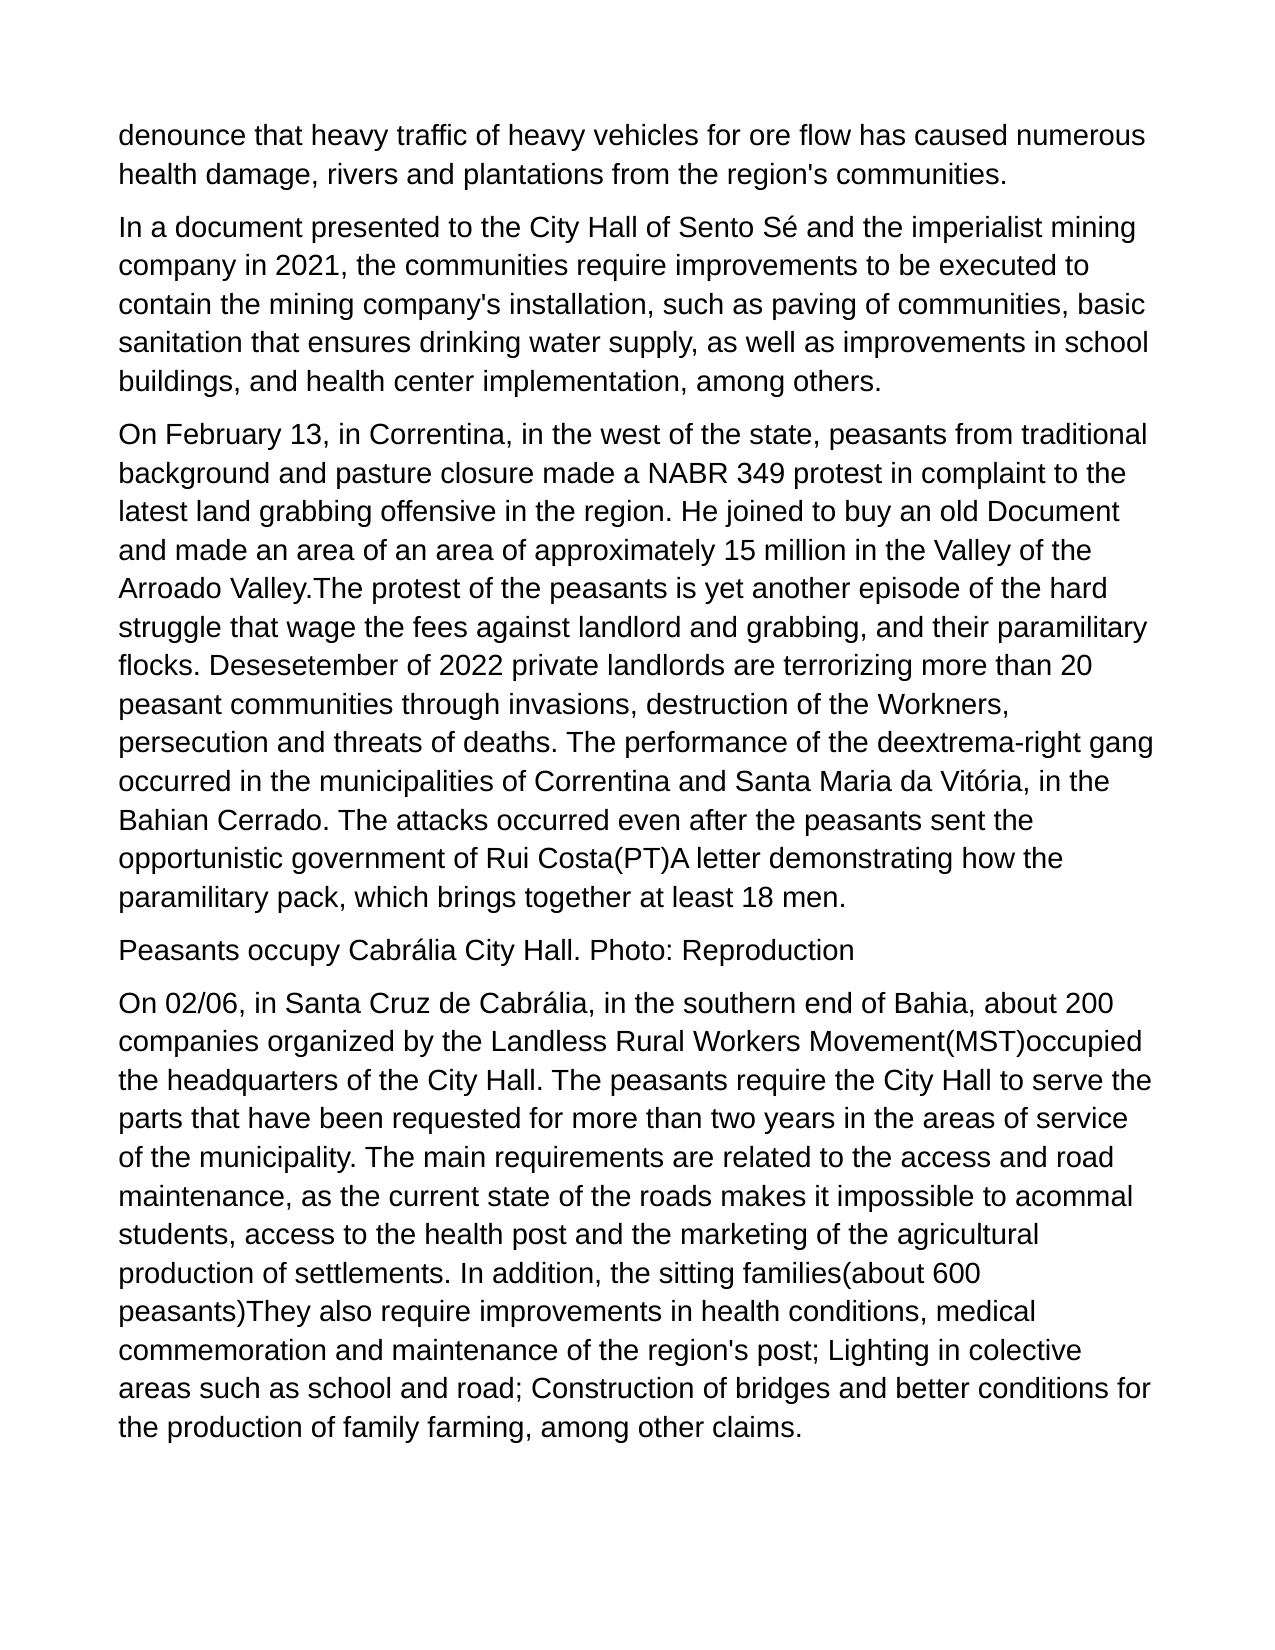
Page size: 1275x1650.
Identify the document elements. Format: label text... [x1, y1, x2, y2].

text Peasants occupy Cabrália City Hall. Photo: Reproduction [118, 933, 1157, 966]
text In a document presented to the City Hall of Sento Sé and the imperialist mining company in 2021, the communities require improvements to be executed to contain the mining company's installation, such as paving of communities, basic sanitation that ensures drinking water supply, as well as improvements in school buildings, and health center implementation, among others. [118, 210, 1157, 397]
text denounce that heavy traffic of heavy vehicles for ore flow has caused numerous health damage, rivers and plantations from the region's communities. [118, 118, 1157, 190]
text On 02/06, in Santa Cruz de Cabrália, in the southern end of Bahia, about 200 companies organized by the Landless Rural Workers Movement(MST)occupied the headquarters of the City Hall. The peasants require the City Hall to serve the parts that have been requested for more than two years in the areas of service of the municipality. The main requirements are related to the access and road maintenance, as the current state of the roads makes it impossible to acommal students, access to the health post and the marketing of the agricultural production of settlements. In addition, the sitting families(about 600 peasants)They also require improvements in health conditions, medical commemoration and maintenance of the region's post; Lighting in colective areas such as school and road; Construction of bridges and better conditions for the production of family farming, among other claims. [118, 986, 1157, 1443]
text On February 13, in Correntina, in the west of the state, peasants from traditional background and pasture closure made a NABR 349 protest in complaint to the latest land grabbing offensive in the region. He joined to buy an old Document and made an area of an area of approximately 15 million in the Valley of the Arroado Valley.The protest of the peasants is yet another episode of the hard struggle that wage the fees against landlord and grabbing, and their paramilitary flocks. Desesetember of 2022 private landlords are terrorizing more than 20 peasant communities through invasions, destruction of the Workners, persecution and threats of deaths. The performance of the deextrema-right gang occurred in the municipalities of Correntina and Santa Maria da Vitória, in the Bahian Cerrado. The attacks occurred even after the peasants sent the opportunistic government of Rui Costa(PT)A letter demonstrating how the paramilitary pack, which brings together at least 18 men. [118, 417, 1157, 913]
